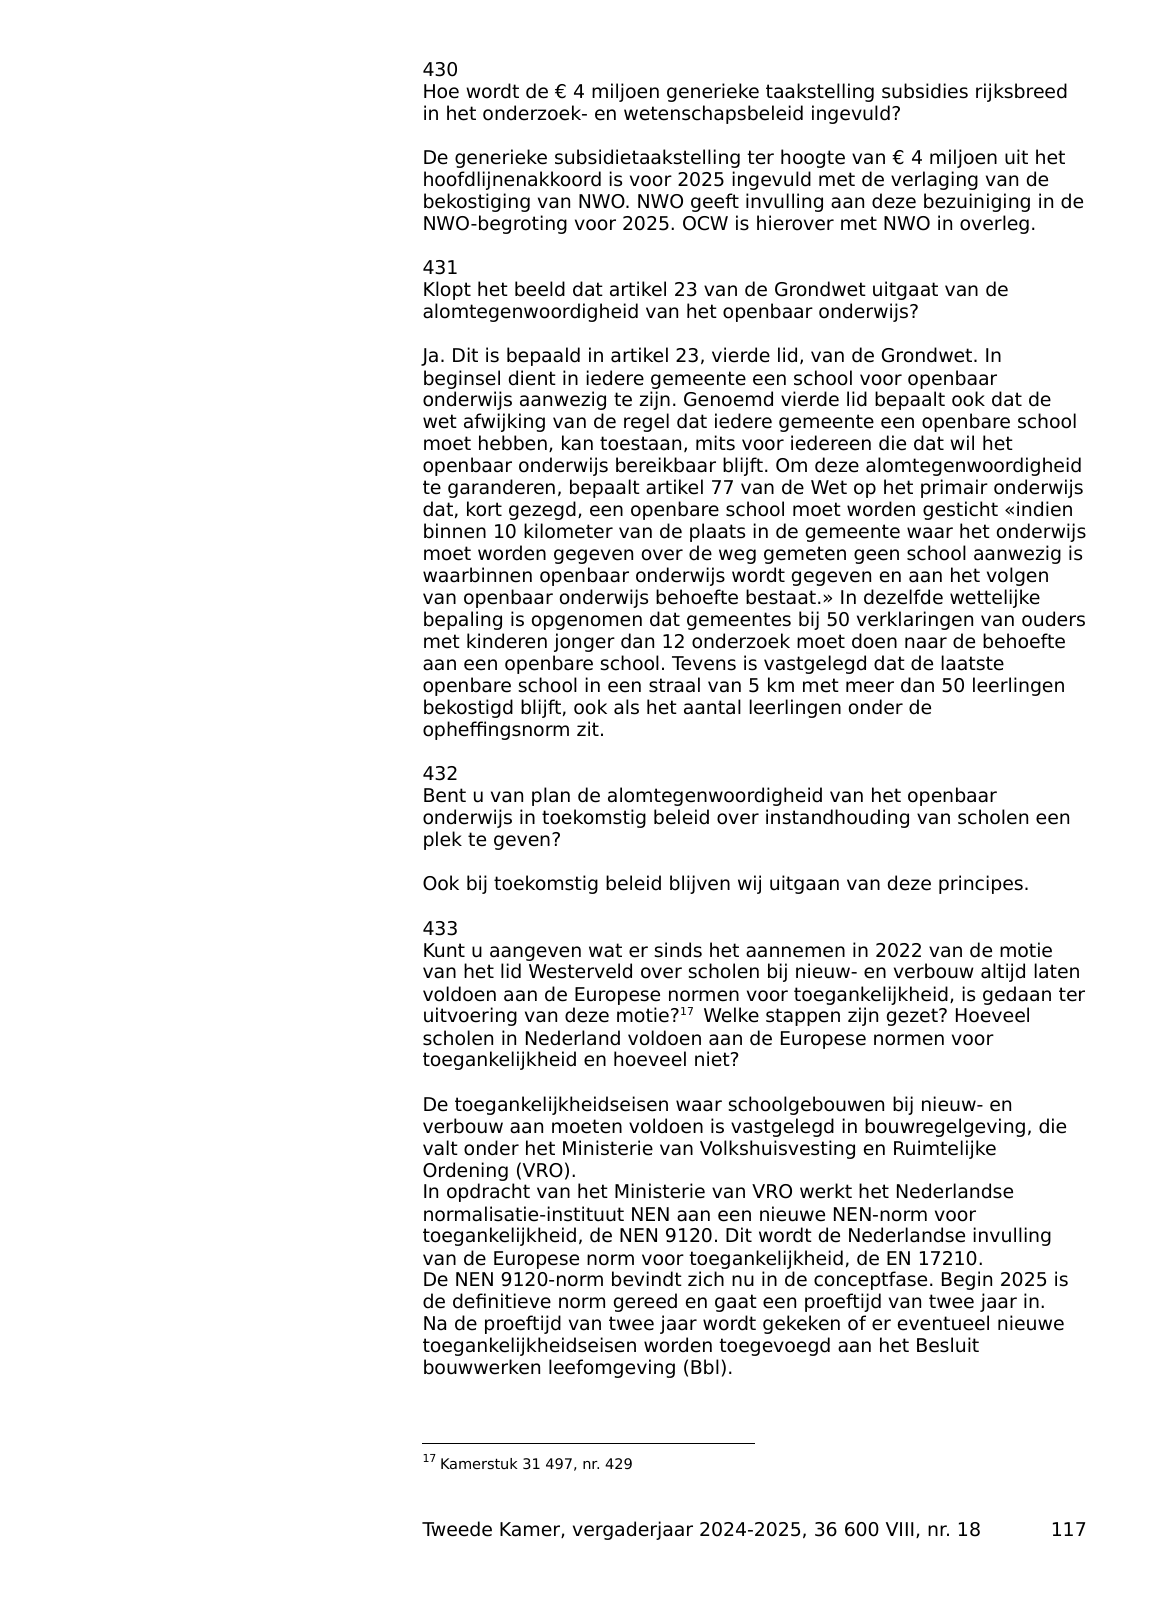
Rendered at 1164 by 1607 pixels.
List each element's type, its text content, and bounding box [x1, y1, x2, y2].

text 433 [422, 917, 1087, 939]
text Ja. Dit is bepaald in artikel 23, vierde lid, van de Grondwet. In beginsel dient in iedere gemeente een school voor openbaar onderwijs aanwezig te zijn. Genoemd vierde lid bepaalt ook dat de wet afwijking van de regel dat iedere gemeente een openbare school moet hebben, kan toestaan, mits voor iedereen die dat wil het openbaar onderwijs bereikbaar blijft. Om deze alomtegenwoordigheid te garanderen, bepaalt artikel 77 van de Wet op het primair onderwijs dat, kort gezegd, een openbare school moet worden gesticht «indien binnen 10 kilometer van de plaats in de gemeente waar het onderwijs moet worden gegeven over de weg gemeten geen school aanwezig is waarbinnen openbaar onderwijs wordt gegeven en aan het volgen van openbaar onderwijs behoefte bestaat.» In dezelfde wettelijke bepaling is opgenomen dat gemeentes bij 50 verklaringen van ouders met kinderen jonger dan 12 onderzoek moet doen naar de behoefte aan een openbare school. Tevens is vastgelegd dat de laatste openbare school in een straal van 5 km met meer dan 50 leerlingen bekostigd blijft, ook als het aantal leerlingen onder de opheffingsnorm zit. [422, 345, 1087, 741]
text Bent u van plan de alomtegenwoordigheid van het openbaar onderwijs in toekomstig beleid over instandhouding van scholen een plek te geven? [422, 785, 1087, 851]
text De toegankelijkheidseisen waar schoolgebouwen bij nieuw- en verbouw aan moeten voldoen is vastgelegd in bouwregelgeving, die valt onder het Ministerie van Volkshuisvesting en Ruimtelijke Ordening (VRO). [422, 1093, 1087, 1181]
text De NEN 9120-norm bevindt zich nu in de conceptfase. Begin 2025 is de definitieve norm gereed en gaat een proeftijd van twee jaar in. [422, 1269, 1087, 1313]
text Kamerstuk 31 497, nr. 429 [422, 1452, 1087, 1474]
text 431 [422, 257, 1087, 279]
text De generieke subsidietaakstelling ter hoogte van € 4 miljoen uit het hoofdlijnenakkoord is voor 2025 ingevuld met de verlaging van de bekostiging van NWO. NWO geeft invulling aan deze bezuiniging in de NWO-begroting voor 2025. OCW is hierover met NWO in overleg. [422, 147, 1087, 235]
text Klopt het beeld dat artikel 23 van de Grondwet uitgaat van de alomtegenwoordigheid van het openbaar onderwijs? [422, 279, 1087, 323]
text 432 [422, 763, 1087, 785]
text 430 [422, 59, 1087, 81]
text Hoe wordt de € 4 miljoen generieke taakstelling subsidies rijksbreed in het onderzoek- en wetenschapsbeleid ingevuld? [422, 81, 1087, 125]
text Ook bij toekomstig beleid blijven wij uitgaan van deze principes. [422, 873, 1087, 895]
text Na de proeftijd van twee jaar wordt gekeken of er eventueel nieuwe toegankelijkheidseisen worden toegevoegd aan het Besluit bouwwerken leefomgeving (Bbl). [422, 1313, 1087, 1379]
text In opdracht van het Ministerie van VRO werkt het Nederlandse normalisatie-instituut NEN aan een nieuwe NEN-norm voor toegankelijkheid, de NEN 9120. Dit wordt de Nederlandse invulling van de Europese norm voor toegankelijkheid, de EN 17210. [422, 1181, 1087, 1269]
text Kunt u aangeven wat er sinds het aannemen in 2022 van de motie van het lid Westerveld over scholen bij nieuw- en verbouw altijd laten voldoen aan de Europese normen voor toegankelijkheid, is gedaan ter uitvoering van deze motie? Welke stappen zijn gezet? Hoeveel scholen in Nederland voldoen aan de Europese normen voor toegankelijkheid en hoeveel niet? [422, 939, 1087, 1071]
